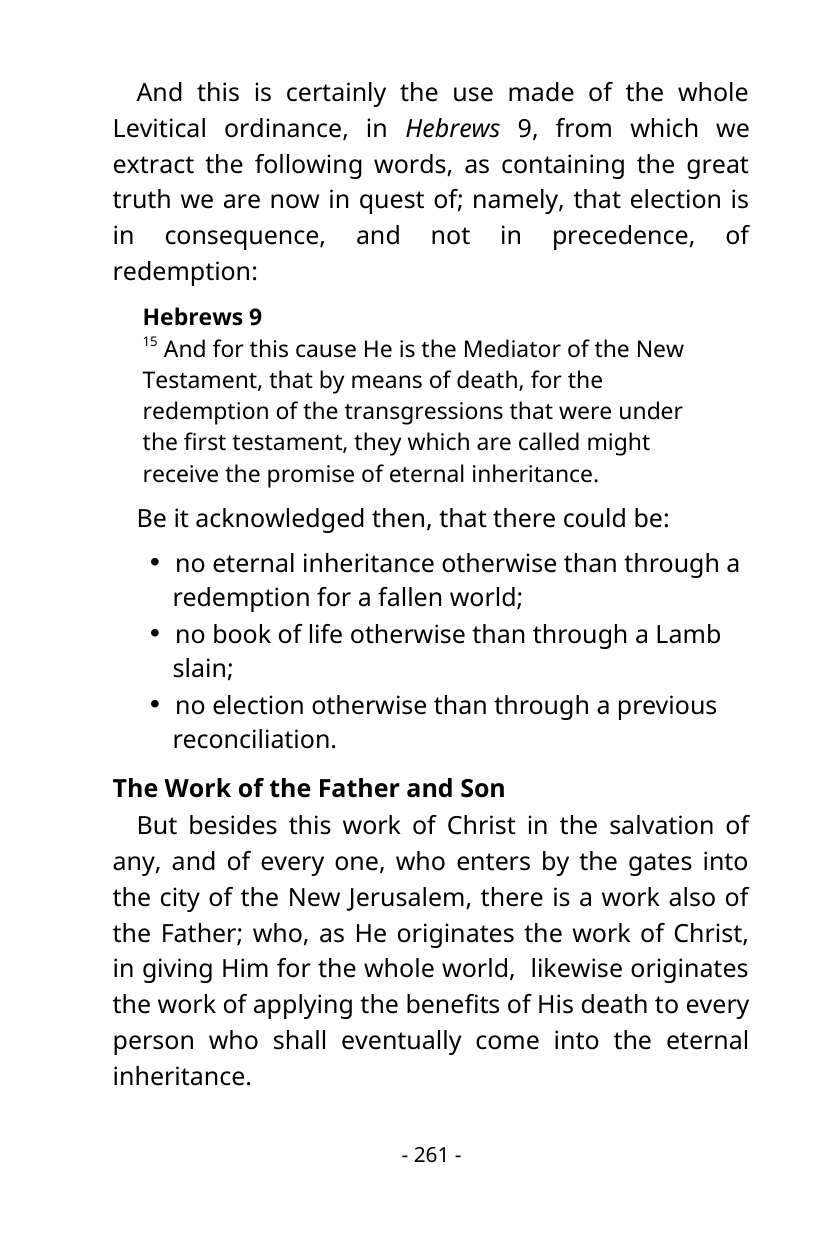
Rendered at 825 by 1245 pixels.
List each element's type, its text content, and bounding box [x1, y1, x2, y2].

list no book of life otherwise than through a Lamb slain; [150, 617, 750, 685]
list no eternal inheritance otherwise than through a redemption for a fallen world; [150, 546, 750, 614]
subtitle The Work of the Father and Son [112, 771, 750, 805]
text Be it acknowledged then, that there could be: [112, 501, 750, 535]
text And this is certainly the use made of the whole Levitical ordinance, in Hebrews 9, from which we extract the following words, as containing the great truth we are now in quest of; namely, that election is in consequence, and not in precedence, of redemption: [112, 75, 750, 288]
text Hebrews 9 [142, 301, 750, 333]
text 15 And for this cause He is the Mediator of the New Testament, that by means of death, for the redemption of the transgressions that were under the first testament, they which are called might receive the promise of eternal inheritance. [142, 333, 720, 489]
text But besides this work of Christ in the salvation of any, and of every one, who enters by the gates into the city of the New Jerusalem, there is a work also of the Father; who, as He originates the work of Christ, in giving Him for the whole world, likewise originates the work of applying the benefits of His death to every person who shall eventually come into the eternal inheritance. [112, 808, 750, 1092]
list no election otherwise than through a previous reconciliation. [150, 688, 750, 756]
